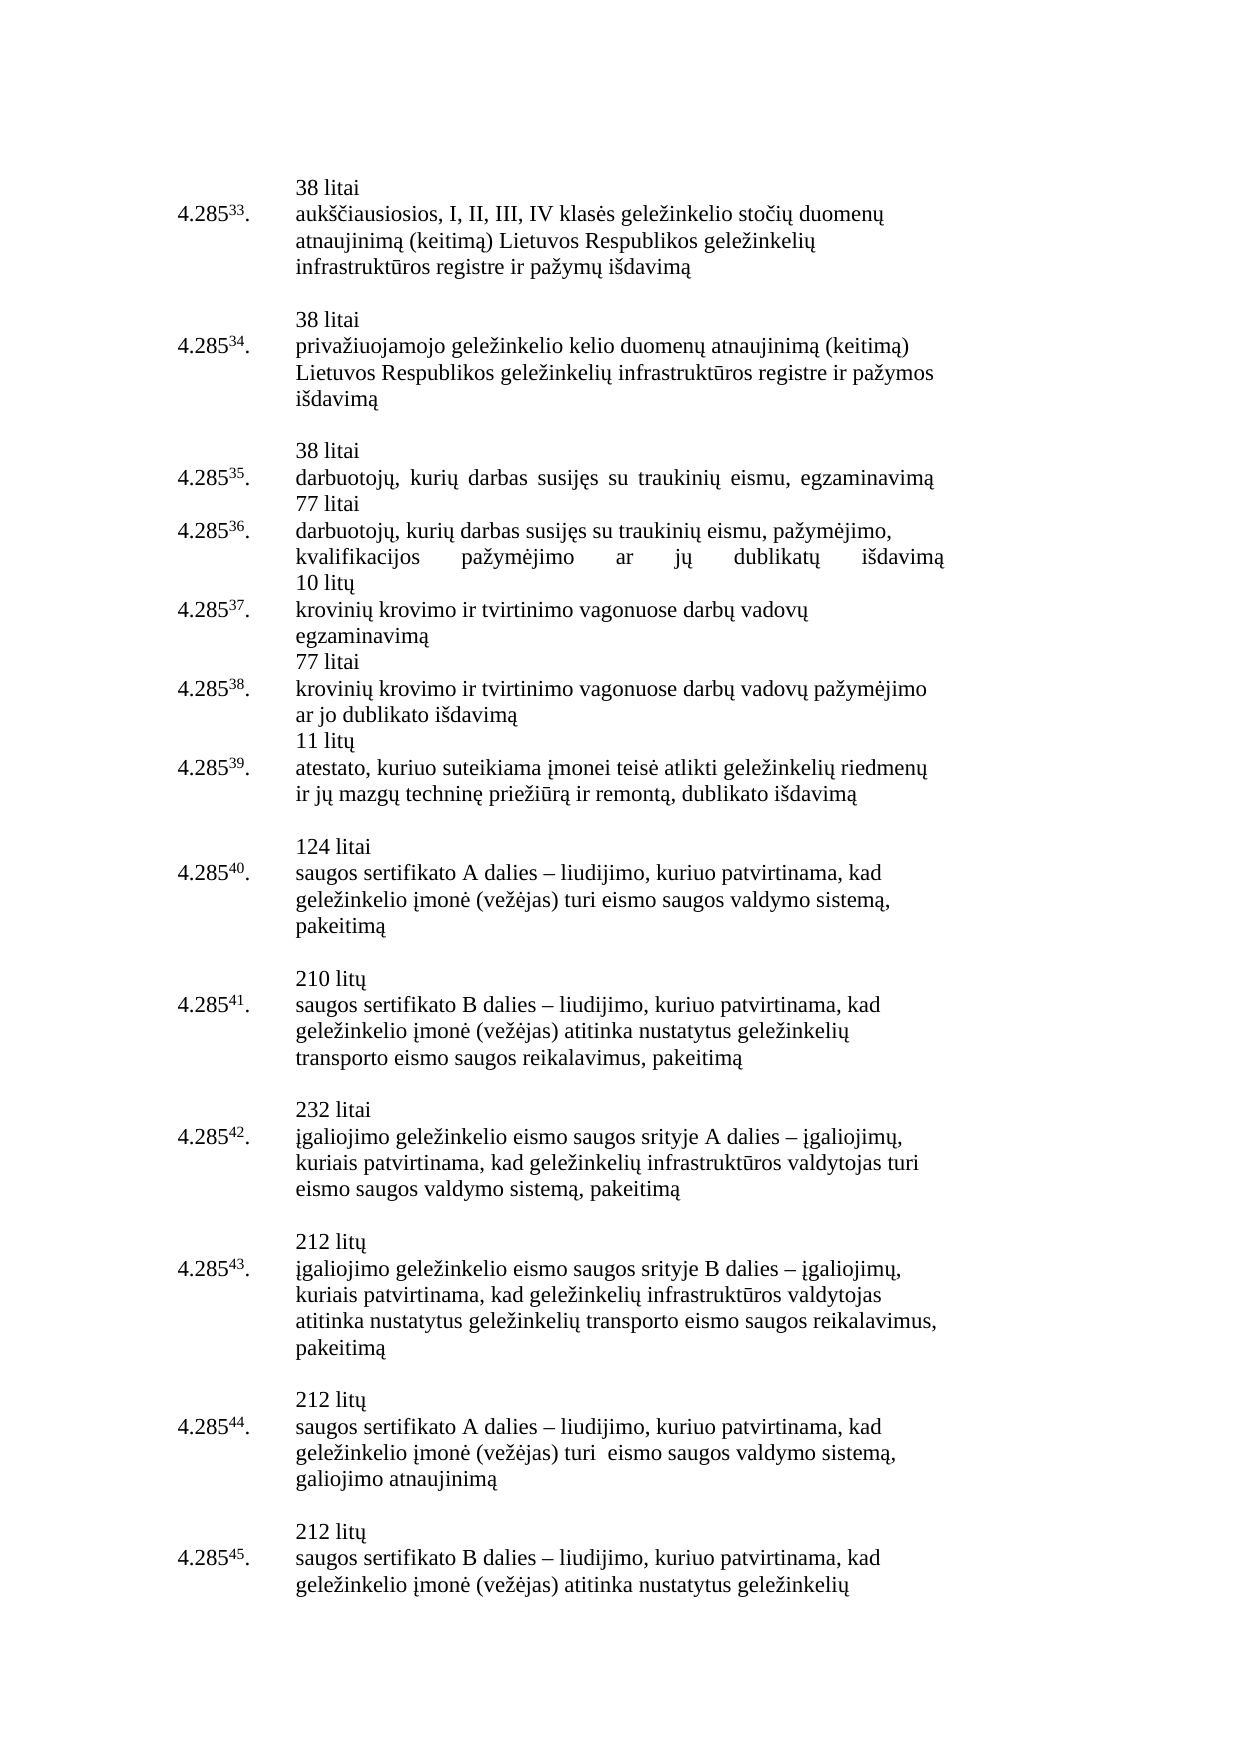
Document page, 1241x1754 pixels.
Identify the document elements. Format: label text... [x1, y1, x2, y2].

subtitle kvalifikacijos pažymėjimo ar jų dublikatų išdavimą 10 litų [177, 543, 945, 596]
text 4.28534. privažiuojamojo geležinkelio kelio duomenų atnaujinimą (keitimą) Lietuvos Respublikos geležinkelių infrastruktūros registre ir pažymos išdavimą 38 litai [177, 332, 945, 464]
text 4.28542. įgaliojimo geležinkelio eismo saugos srityje A dalies – įgaliojimų, kuriais patvirtinama, kad geležinkelių infrastruktūros valdytojas turi eismo saugos valdymo sistemą, pakeitimą 212 litų [177, 1123, 945, 1254]
subtitle 4.28536. darbuotojų, kurių darbas susijęs su traukinių eismu, pažymėjimo, [177, 517, 945, 543]
text 4.28539. atestato, kuriuo suteikiama įmonei teisė atlikti geležinkelių riedmenų ir jų mazgų techninę priežiūrą ir remontą, dublikato išdavimą 124 litai [177, 754, 945, 859]
subtitle 4.28535. darbuotojų, kurių darbas susijęs su traukinių eismu, egzaminavimą 77 litai [177, 464, 945, 517]
subtitle 4.28537. krovinių krovimo ir tvirtinimo vagonuose darbų vadovų [177, 596, 945, 622]
text 4.28545. saugos sertifikato B dalies – liudijimo, kuriuo patvirtinama, kad geležinkelio įmonė (vežėjas) atitinka nustatytus geležinkelių [177, 1544, 945, 1597]
text 4.28541. saugos sertifikato B dalies – liudijimo, kuriuo patvirtinama, kad geležinkelio įmonė (vežėjas) atitinka nustatytus geležinkelių transporto eismo saugos reikalavimus, pakeitimą 232 litai [177, 991, 945, 1123]
text 4.28543. įgaliojimo geležinkelio eismo saugos srityje B dalies – įgaliojimų, kuriais patvirtinama, kad geležinkelių infrastruktūros valdytojas atitinka nustatytus geležinkelių transporto eismo saugos reikalavimus, pakeitimą 212 litų [177, 1254, 945, 1413]
text 4.28544. saugos sertifikato A dalies – liudijimo, kuriuo patvirtinama, kad geležinkelio įmonė (vežėjas) turi eismo saugos valdymo sistemą, galiojimo atnaujinimą 212 litų [177, 1413, 945, 1544]
text 38 litai [177, 148, 945, 200]
text 4.28540. saugos sertifikato A dalies – liudijimo, kuriuo patvirtinama, kad geležinkelio įmonė (vežėjas) turi eismo saugos valdymo sistemą, pakeitimą 210 litų [177, 859, 945, 991]
text 4.28538. krovinių krovimo ir tvirtinimo vagonuose darbų vadovų pažymėjimo [177, 675, 945, 701]
text ar jo dublikato išdavimą 11 litų [177, 701, 945, 754]
text 4.28533. aukščiausiosios, I, II, III, IV klasės geležinkelio stočių duomenų atnaujinimą (keitimą) Lietuvos Respublikos geležinkelių infrastruktūros registre ir pažymų išdavimą 38 litai [177, 200, 945, 332]
subtitle egzaminavimą 77 litai [177, 622, 945, 675]
